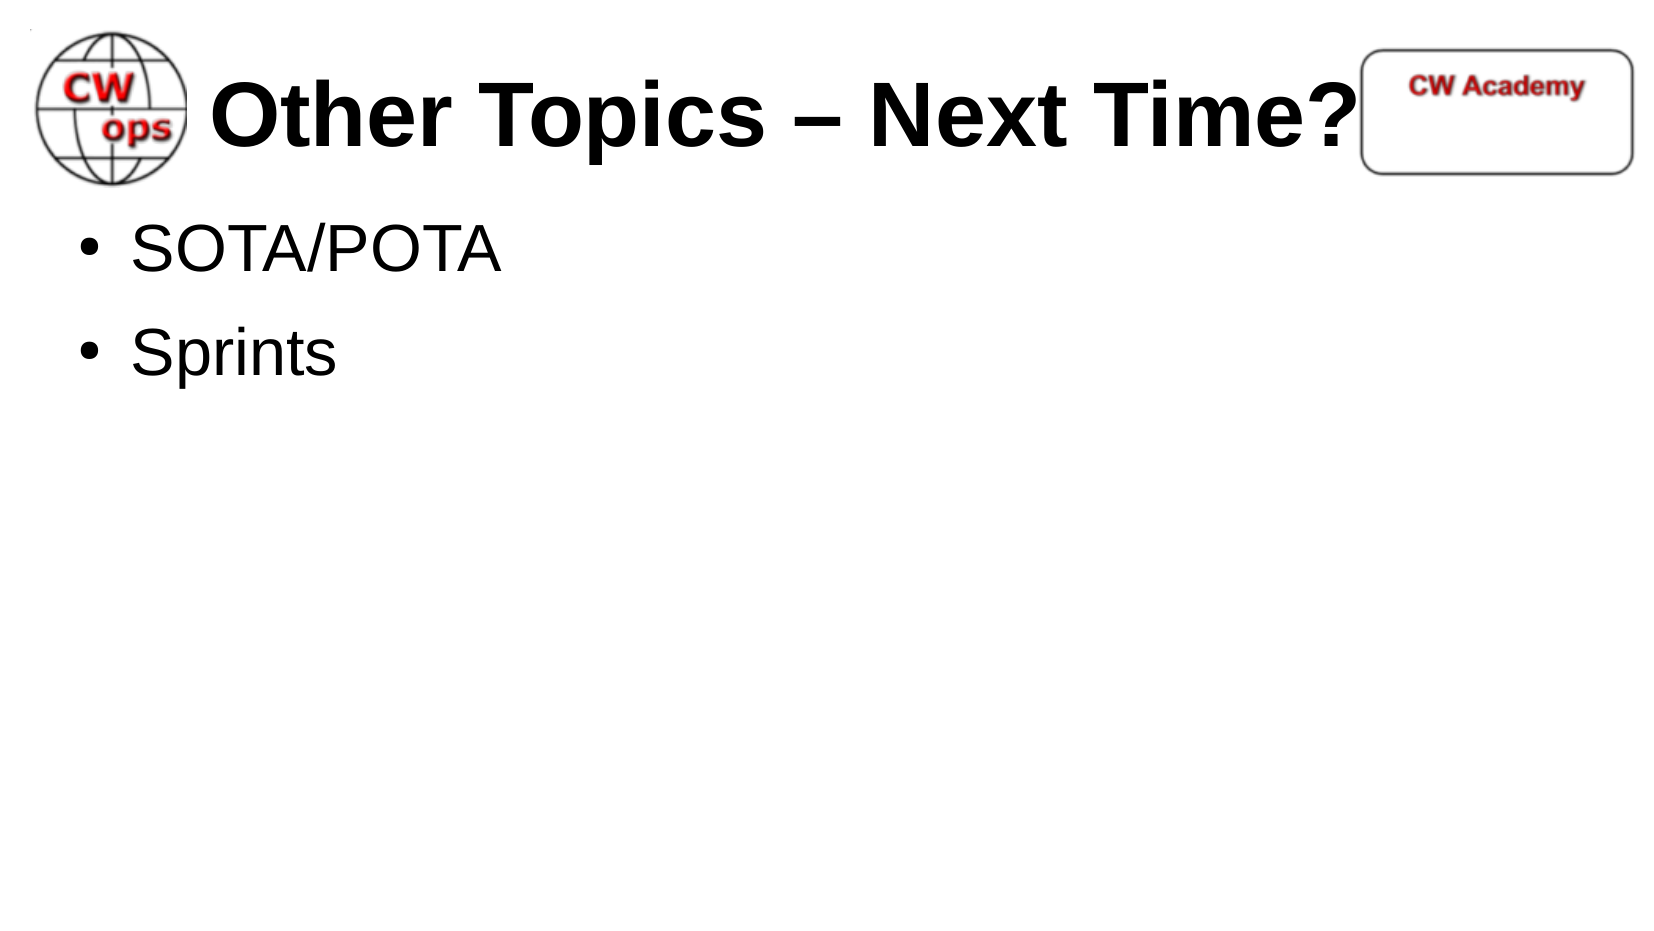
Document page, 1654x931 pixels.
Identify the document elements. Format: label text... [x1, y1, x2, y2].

picture [30, 29, 187, 180]
list SOTA/POTA Sprints [60, 210, 1549, 901]
picture [1531, 37, 1640, 186]
title Other Topics – Next Time? [41, 37, 1531, 193]
